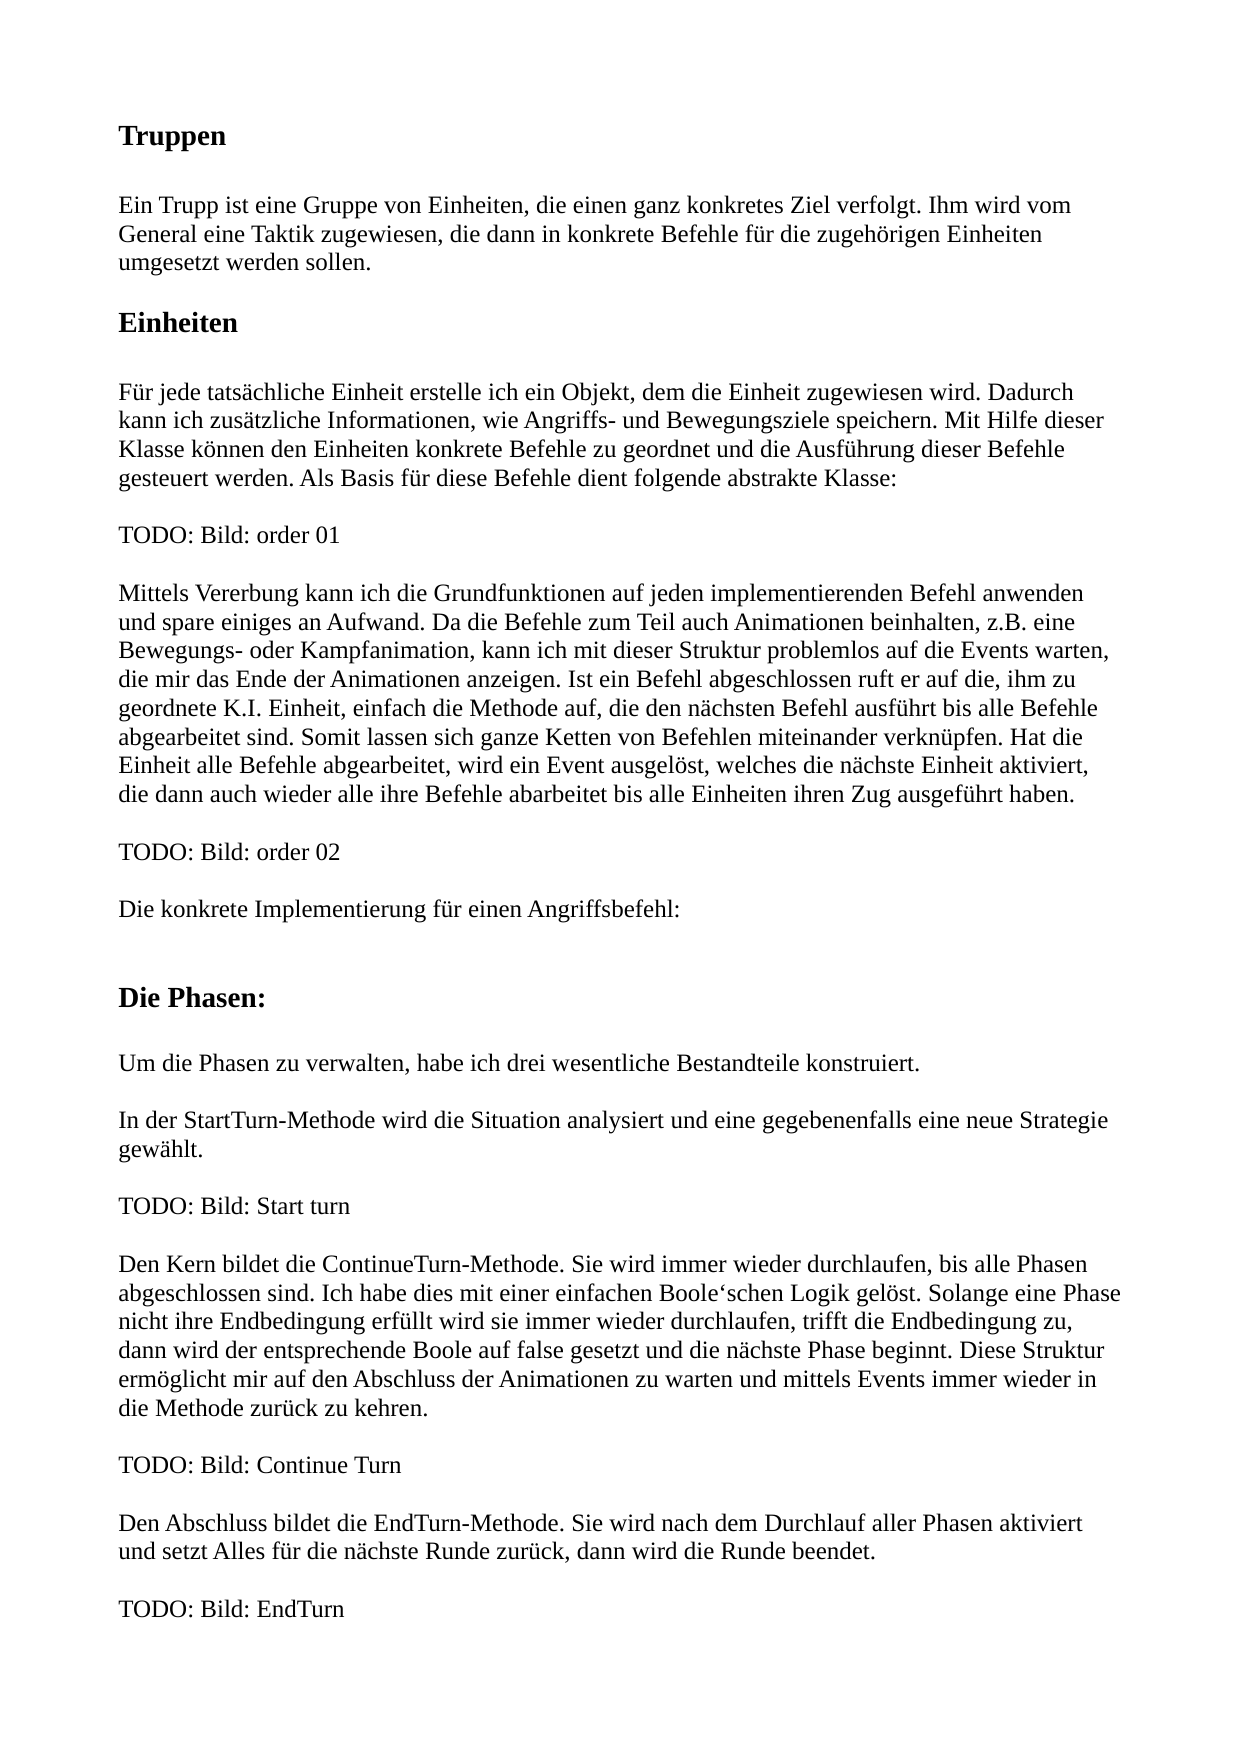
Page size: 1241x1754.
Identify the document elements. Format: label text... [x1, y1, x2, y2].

text TODO: Bild: order 01 [118, 521, 1122, 549]
text Truppen [118, 118, 1122, 152]
text Einheiten [118, 305, 1122, 338]
text TODO: Bild: EndTurn [118, 1594, 1122, 1623]
text Ein Trupp ist eine Gruppe von Einheiten, die einen ganz konkretes Ziel verfolgt. Ihm wird vom General eine Taktik zugewiesen, die dann in konkrete Befehle für die zugehörigen Einheiten umgesetzt werden sollen. [118, 190, 1122, 276]
text Für jede tatsächliche Einheit erstelle ich ein Objekt, dem die Einheit zugewiesen wird. Dadurch kann ich zusätzliche Informationen, wie Angriffs- und Bewegungsziele speichern. Mit Hilfe dieser Klasse können den Einheiten konkrete Befehle zu geordnet und die Ausführung dieser Befehle gesteuert werden. Als Basis für diese Befehle dient folgende abstrakte Klasse: [118, 377, 1122, 492]
text Um die Phasen zu verwalten, habe ich drei wesentliche Bestandteile konstruiert. [118, 1048, 1122, 1076]
text In der StartTurn-Methode wird die Situation analysiert und eine gegebenenfalls eine neue Strategie gewählt. [118, 1105, 1122, 1163]
text Den Kern bildet die ContinueTurn-Methode. Sie wird immer wieder durchlaufen, bis alle Phasen abgeschlossen sind. Ich habe dies mit einer einfachen Boole‘schen Logik gelöst. Solange eine Phase nicht ihre Endbedingung erfüllt wird sie immer wieder durchlaufen, trifft die Endbedingung zu, dann wird der entsprechende Boole auf false gesetzt und die nächste Phase beginnt. Diese Struktur ermöglicht mir auf den Abschluss der Animationen zu warten und mittels Events immer wieder in die Methode zurück zu kehren. [118, 1249, 1122, 1421]
text TODO: Bild: Start turn [118, 1191, 1122, 1220]
text TODO: Bild: Continue Turn [118, 1450, 1122, 1479]
text Die Phasen: [118, 981, 1122, 1014]
text Die konkrete Implementierung für einen Angriffsbefehl: [118, 894, 1122, 923]
text Den Abschluss bildet die EndTurn-Methode. Sie wird nach dem Durchlauf aller Phasen aktiviert und setzt Alles für die nächste Runde zurück, dann wird die Runde beendet. [118, 1508, 1122, 1565]
text Mittels Vererbung kann ich die Grundfunktionen auf jeden implementierenden Befehl anwenden und spare einiges an Aufwand. Da die Befehle zum Teil auch Animationen beinhalten, z.B. eine Bewegungs- oder Kampfanimation, kann ich mit dieser Struktur problemlos auf die Events warten, die mir das Ende der Animationen anzeigen. Ist ein Befehl abgeschlossen ruft er auf die, ihm zu geordnete K.I. Einheit, einfach die Methode auf, die den nächsten Befehl ausführt bis alle Befehle abgearbeitet sind. Somit lassen sich ganze Ketten von Befehlen miteinander verknüpfen. Hat die Einheit alle Befehle abgearbeitet, wird ein Event ausgelöst, welches die nächste Einheit aktiviert, die dann auch wieder alle ihre Befehle abarbeitet bis alle Einheiten ihren Zug ausgeführt haben. [118, 578, 1122, 808]
text TODO: Bild: order 02 [118, 837, 1122, 866]
